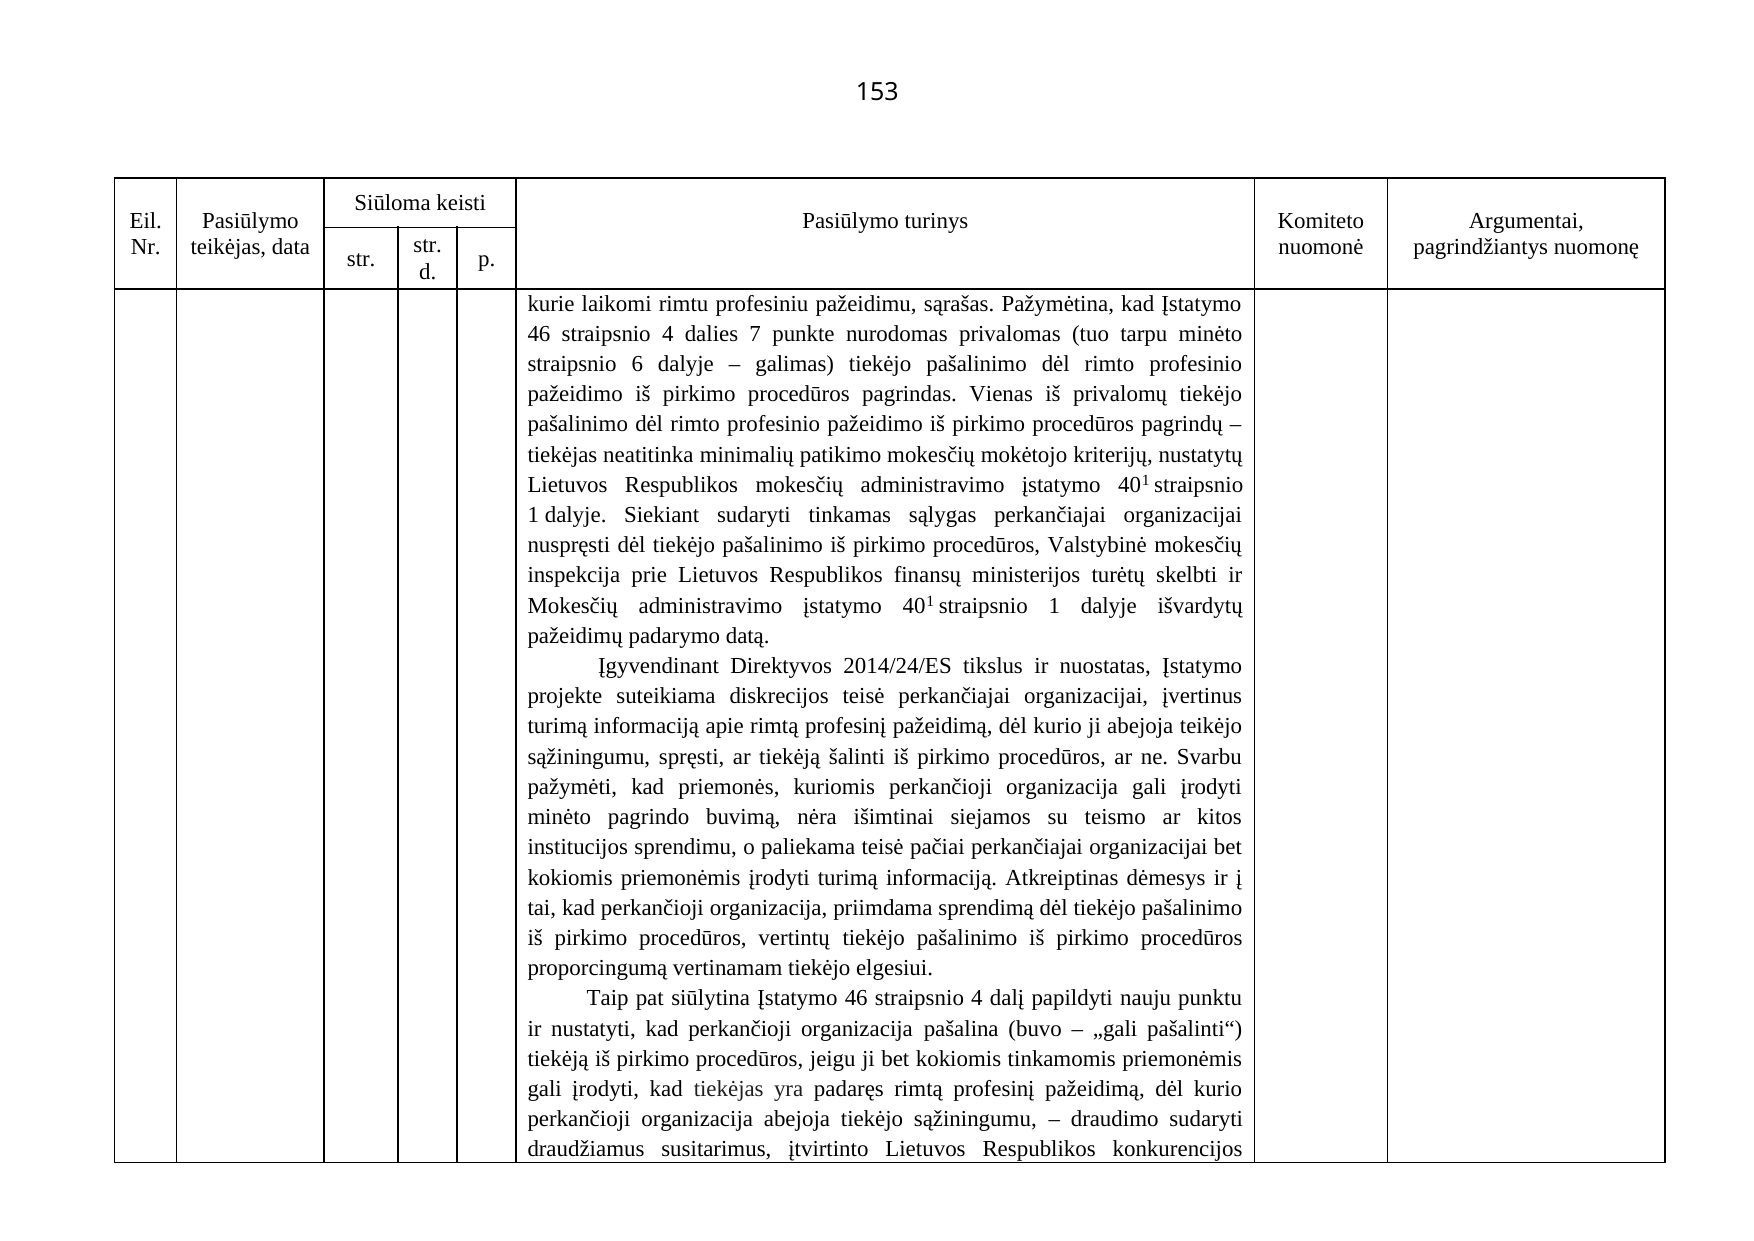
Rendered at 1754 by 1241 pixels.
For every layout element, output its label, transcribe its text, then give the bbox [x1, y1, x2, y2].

table_cell [458, 290, 515, 1162]
table_cell [1255, 290, 1387, 1162]
table_header Pasiūlymo teikėjas, data [177, 179, 323, 288]
table_cell [177, 290, 323, 1162]
table_header Komiteto nuomonė [1255, 179, 1387, 288]
table_header Eil. Nr. [115, 179, 176, 288]
table_cell str. [325, 228, 397, 288]
table_cell kurie laikomi rimtu profesiniu pažeidimu, sąrašas. Pažymėtina, kad Įstatymo 46 straipsnio 4 dalies 7 punkte nurodomas privalomas (tuo tarpu minėto straipsnio 6 dalyje – galimas) tiekėjo pašalinimo dėl rimto profesinio pažeidimo iš pirkimo procedūros pagrindas. Vienas iš privalomų tiekėjo pašalinimo dėl rimto profesinio pažeidimo iš pirkimo procedūros pagrindų – tiekėjas neatitinka minimalių patikimo mokesčių mokėtojo kriterijų, nustatytų Lietuvos Respublikos mokesčių administravimo įstatymo 401 straipsnio 1 dalyje. Siekiant sudaryti tinkamas sąlygas perkančiajai organizacijai nuspręsti dėl tiekėjo pašalinimo iš pirkimo procedūros, Valstybinė mokesčių inspekcija prie Lietuvos Respublikos finansų ministerijos turėtų skelbti ir Mokesčių administravimo įstatymo 401 straipsnio 1 dalyje išvardytų pažeidimų padarymo datą. Įgyvendinant Direktyvos 2014/24/ES tikslus ir nuostatas, Įstatymo projekte suteikiama diskrecijos teisė perkančiajai organizacijai, įvertinus turimą informaciją apie rimtą profesinį pažeidimą, dėl kurio ji abejoja teikėjo sąžiningumu, spręsti, ar tiekėją šalinti iš pirkimo procedūros, ar ne. Svarbu pažymėti, kad priemonės, kuriomis perkančioji organizacija gali įrodyti minėto pagrindo buvimą, nėra išimtinai siejamos su teismo ar kitos institucijos sprendimu, o paliekama teisė pačiai perkančiajai organizacijai bet kokiomis priemonėmis įrodyti turimą informaciją. Atkreiptinas dėmesys ir į tai, kad perkančioji organizacija, priimdama sprendimą dėl tiekėjo pašalinimo iš pirkimo procedūros, vertintų tiekėjo pašalinimo iš pirkimo procedūros proporcingumą vertinamam tiekėjo elgesiui. Taip pat siūlytina Įstatymo 46 straipsnio 4 dalį papildyti nauju punktu ir nustatyti, kad perkančioji organizacija pašalina (buvo – „gali pašalinti“) tiekėją iš pirkimo procedūros, jeigu ji bet kokiomis tinkamomis priemonėmis gali įrodyti, kad tiekėjas yra padaręs rimtą profesinį pažeidimą, dėl kurio perkančioji organizacija abejoja tiekėjo sąžiningumu, – draudimo sudaryti draudžiamus susitarimus, įtvirtinto Lietuvos Respublikos konkurencijos [517, 290, 1254, 1162]
table_header Pasiūlymo turinys [517, 179, 1254, 288]
table_cell str. d. [399, 228, 456, 288]
table_cell p. [458, 228, 515, 288]
table_header Argumentai, pagrindžiantys nuomonę [1388, 179, 1664, 288]
table_cell [1388, 290, 1664, 1162]
table_cell [399, 290, 456, 1162]
table_cell [115, 290, 176, 1162]
table_cell [325, 290, 397, 1162]
table_header Siūloma keisti [325, 179, 515, 226]
